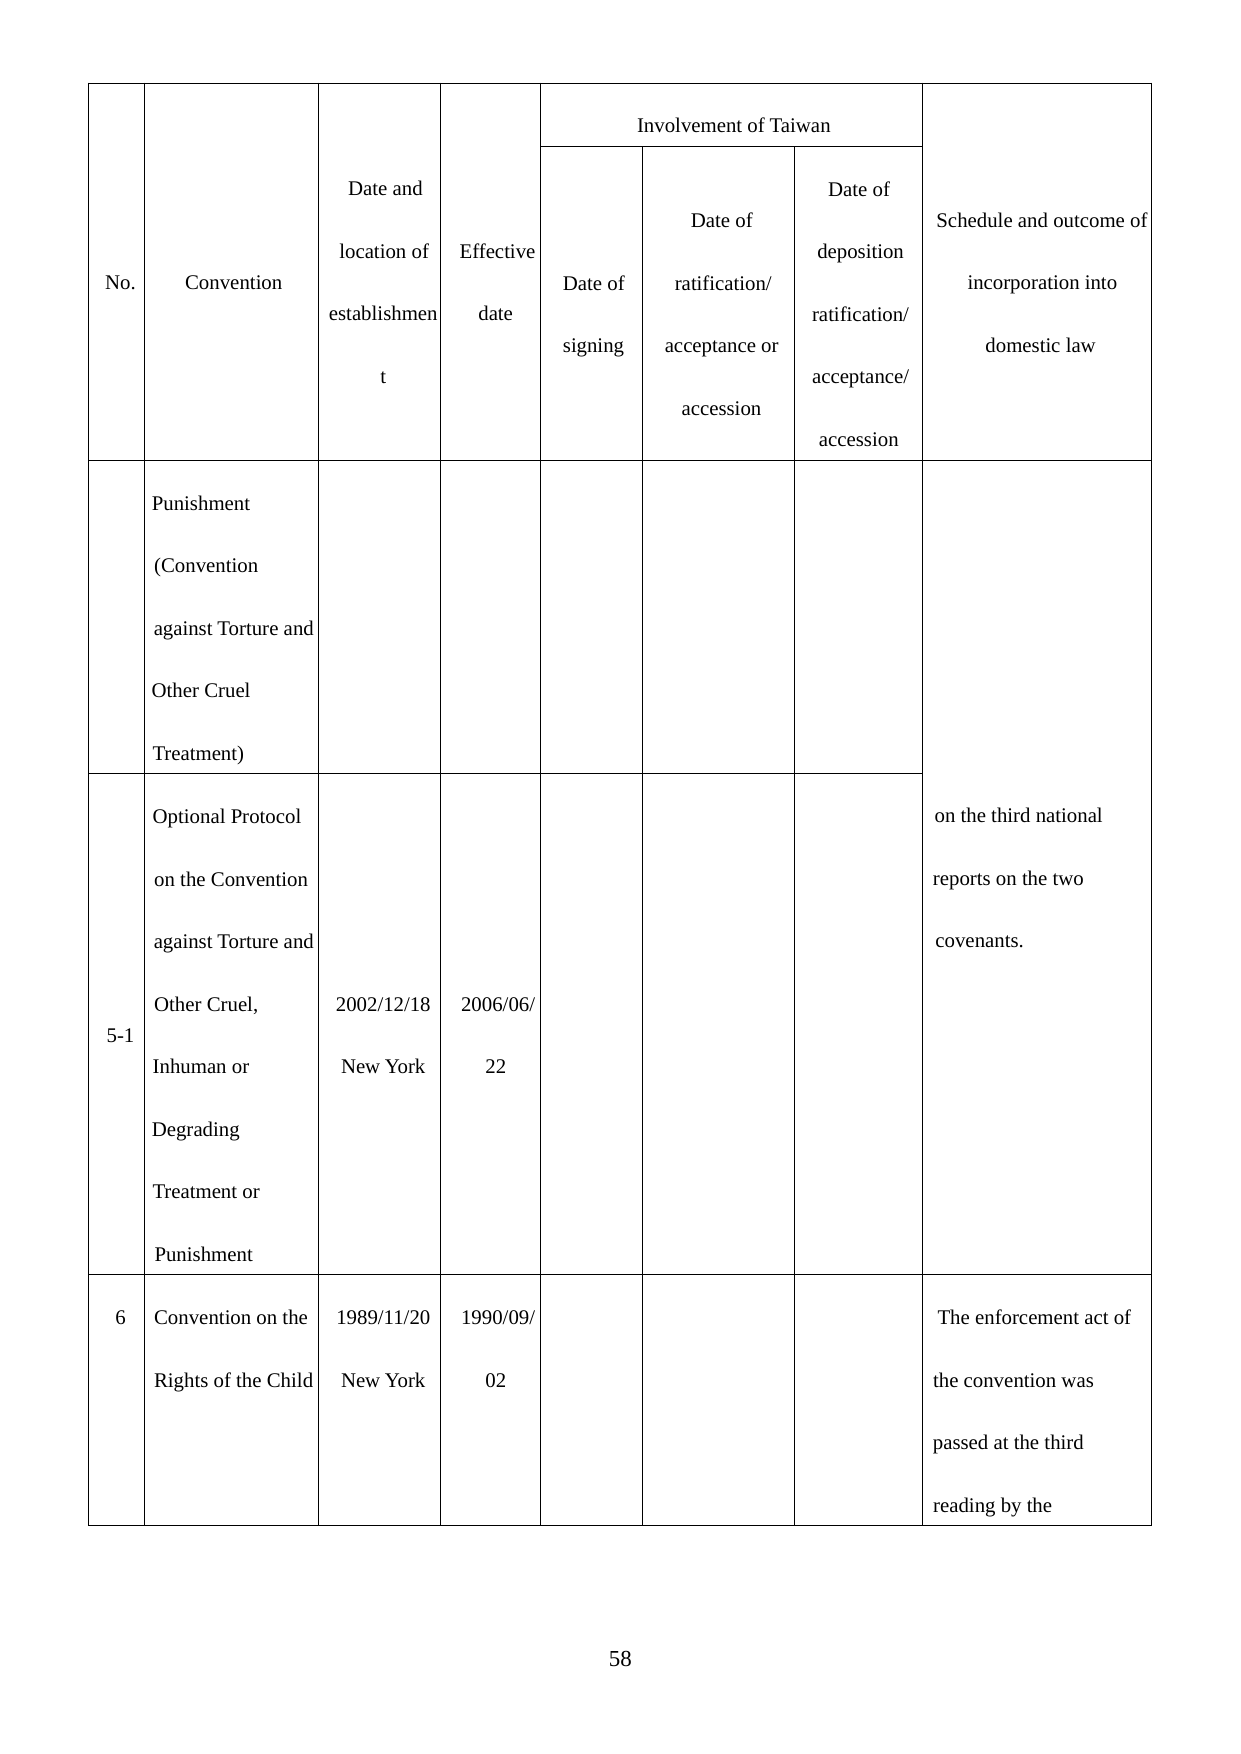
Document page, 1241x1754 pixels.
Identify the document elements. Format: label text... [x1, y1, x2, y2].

table_cell 2002/12/18 New York [319, 774, 440, 1274]
table_cell 6 [89, 1275, 144, 1525]
table_cell [795, 1275, 922, 1525]
table_cell Punishment (Convention against Torture and Other Cruel Treatment) [145, 461, 318, 773]
table_cell [541, 1275, 642, 1525]
table_cell Optional Protocol on the Convention against Torture and Other Cruel, Inhuman or Degrading Treatment or Punishment [145, 774, 318, 1274]
table_cell on the third national reports on the two covenants. [923, 461, 1151, 1274]
table_header Convention [145, 84, 318, 460]
table_cell Convention on the Rights of the Child [145, 1275, 318, 1525]
table_cell [795, 774, 922, 1274]
table_header Schedule and outcome of incorporation into domestic law [923, 84, 1151, 460]
table_cell Date of deposition ratification/ acceptance/ accession [795, 147, 922, 460]
table_cell [643, 774, 794, 1274]
table_cell [541, 461, 642, 773]
table_cell [643, 461, 794, 773]
table_header No. [89, 84, 144, 460]
table_cell [643, 1275, 794, 1525]
table_cell Date of ratification/ acceptance or accession [643, 147, 794, 460]
table_cell [441, 461, 540, 773]
table_cell Date of signing [541, 147, 642, 460]
table_header Involvement of Taiwan [541, 84, 922, 146]
table_cell 5-1 [89, 774, 144, 1274]
table_cell [541, 774, 642, 1274]
table_cell 2006/06/22 [441, 774, 540, 1274]
table_cell [89, 461, 144, 773]
table_cell [319, 461, 440, 773]
table_cell 1989/11/20 New York [319, 1275, 440, 1525]
table_header Date and location of establishment [319, 84, 440, 460]
table_cell The enforcement act of the convention was passed at the third reading by the [923, 1275, 1151, 1525]
table_cell 1990/09/02 [441, 1275, 540, 1525]
table_cell [795, 461, 922, 773]
table_header Effective date [441, 84, 540, 460]
